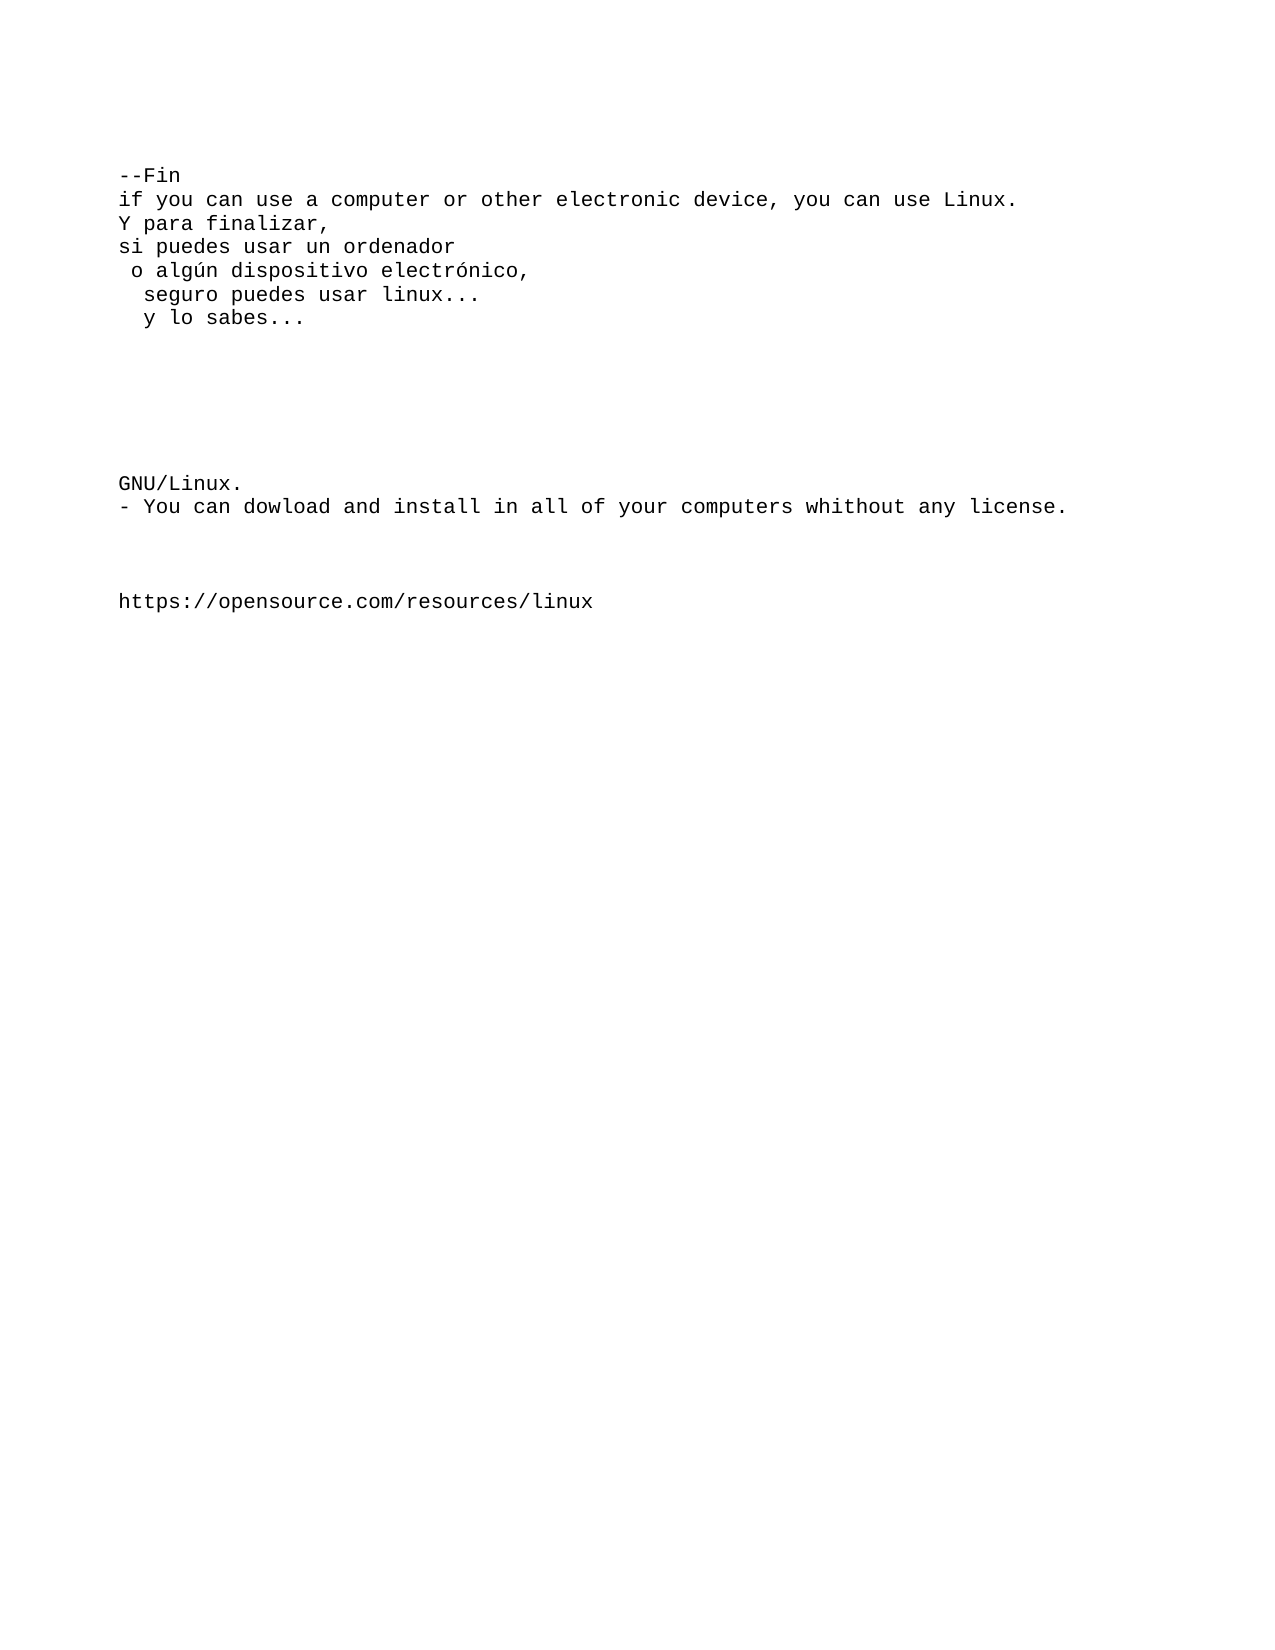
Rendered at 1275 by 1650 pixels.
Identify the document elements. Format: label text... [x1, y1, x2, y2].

text o algún dispositivo electrónico, [118, 260, 1157, 284]
text seguro puedes usar linux... [118, 284, 1157, 307]
text if you can use a computer or other electronic device, you can use Linux. [118, 189, 1157, 213]
text y lo sabes... [118, 307, 1157, 331]
text - You can dowload and install in all of your computers whithout any license. [118, 496, 1157, 520]
text GNU/Linux. [118, 473, 1157, 496]
text --Fin [118, 165, 1157, 189]
text si puedes usar un ordenador [118, 236, 1157, 260]
text Y para finalizar, [118, 213, 1157, 236]
text https://opensource.com/resources/linux [118, 591, 1157, 615]
